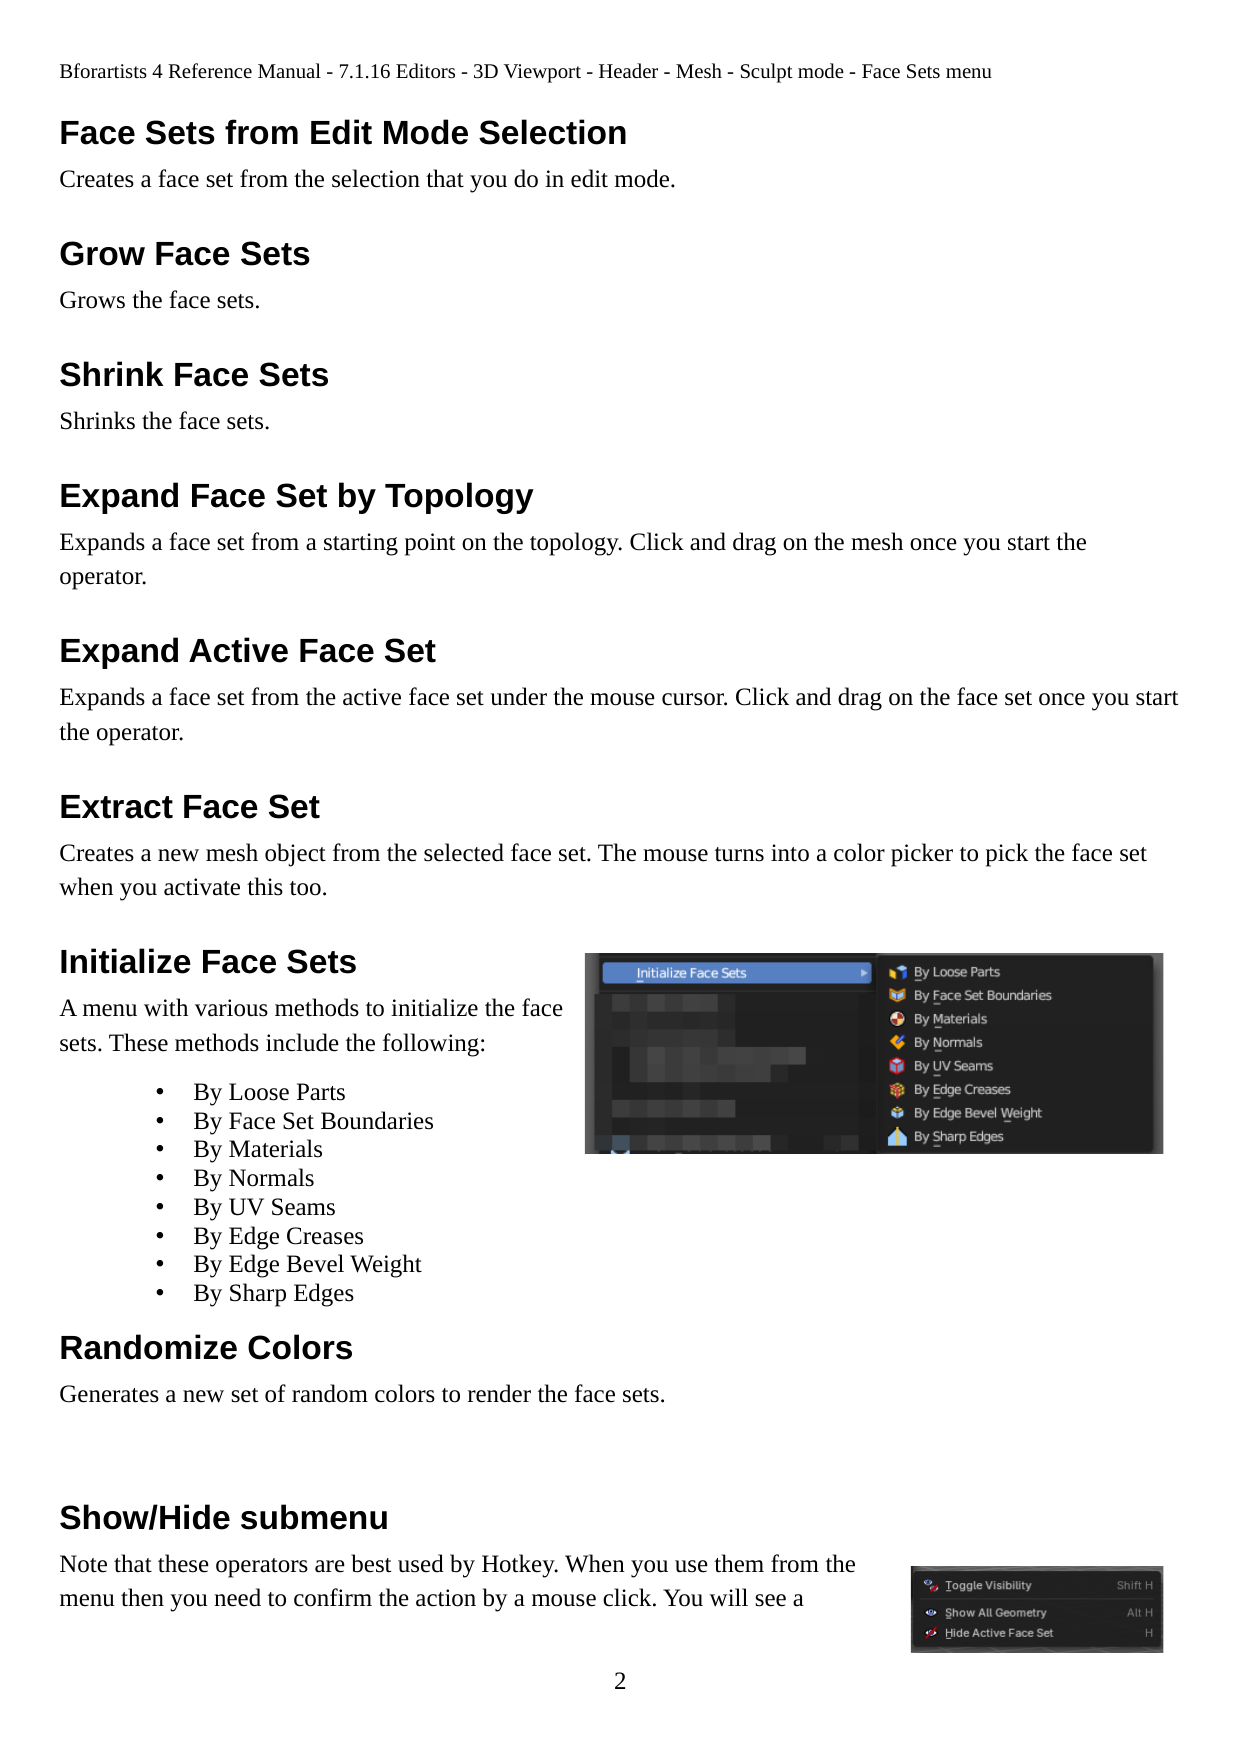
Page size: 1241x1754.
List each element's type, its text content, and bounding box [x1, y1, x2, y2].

list [1164, 1106, 1181, 1134]
subtitle Show/Hide submenu [59, 1498, 1181, 1537]
text A menu with various methods to initialize the face sets. These methods include the following: [59, 993, 584, 1057]
list By Normals [156, 1163, 1181, 1192]
text Expands a face set from a starting point on the topology. Click and drag on the mesh once you start the operator. [59, 527, 1181, 590]
text Creates a new mesh object from the selected face set. The mouse turns into a color picker to pick the face set when you activate this too. [59, 838, 1181, 901]
text Note that these operators are best used by Hotkey. When you use them from the menu then you need to confirm the action by a mouse click. You will see a [59, 1549, 1181, 1612]
subtitle Grow Face Sets [59, 234, 1181, 272]
list [1164, 1077, 1181, 1106]
subtitle Extract Face Set [59, 787, 1181, 825]
text Shrinks the face sets. [59, 406, 1181, 434]
text Grows the face sets. [59, 285, 1181, 313]
picture [910, 1566, 1164, 1653]
list By Face Set Boundaries [156, 1106, 584, 1134]
picture [584, 953, 1164, 1154]
subtitle Initialize Face Sets [59, 942, 1181, 981]
subtitle Randomize Colors [59, 1328, 1181, 1366]
subtitle Expand Active Face Set [59, 631, 1181, 670]
list By Edge Creases [156, 1221, 1181, 1249]
subtitle Expand Face Set by Topology [59, 476, 1181, 514]
subtitle Face Sets from Edit Mode Selection [59, 113, 1181, 151]
list By Loose Parts [156, 1077, 584, 1106]
subtitle Shrink Face Sets [59, 355, 1181, 393]
list By Materials [156, 1134, 1181, 1163]
text Expands a face set from the active face set under the mouse cursor. Click and drag on the face set once you start the operator. [59, 682, 1181, 746]
list By Sharp Edges [156, 1278, 1181, 1307]
list By UV Seams [156, 1192, 1181, 1221]
list By Edge Bevel Weight [156, 1249, 1181, 1278]
text Generates a new set of random colors to render the face sets. [59, 1379, 1181, 1408]
text Creates a face set from the selection that you do in edit mode. [59, 164, 1181, 192]
